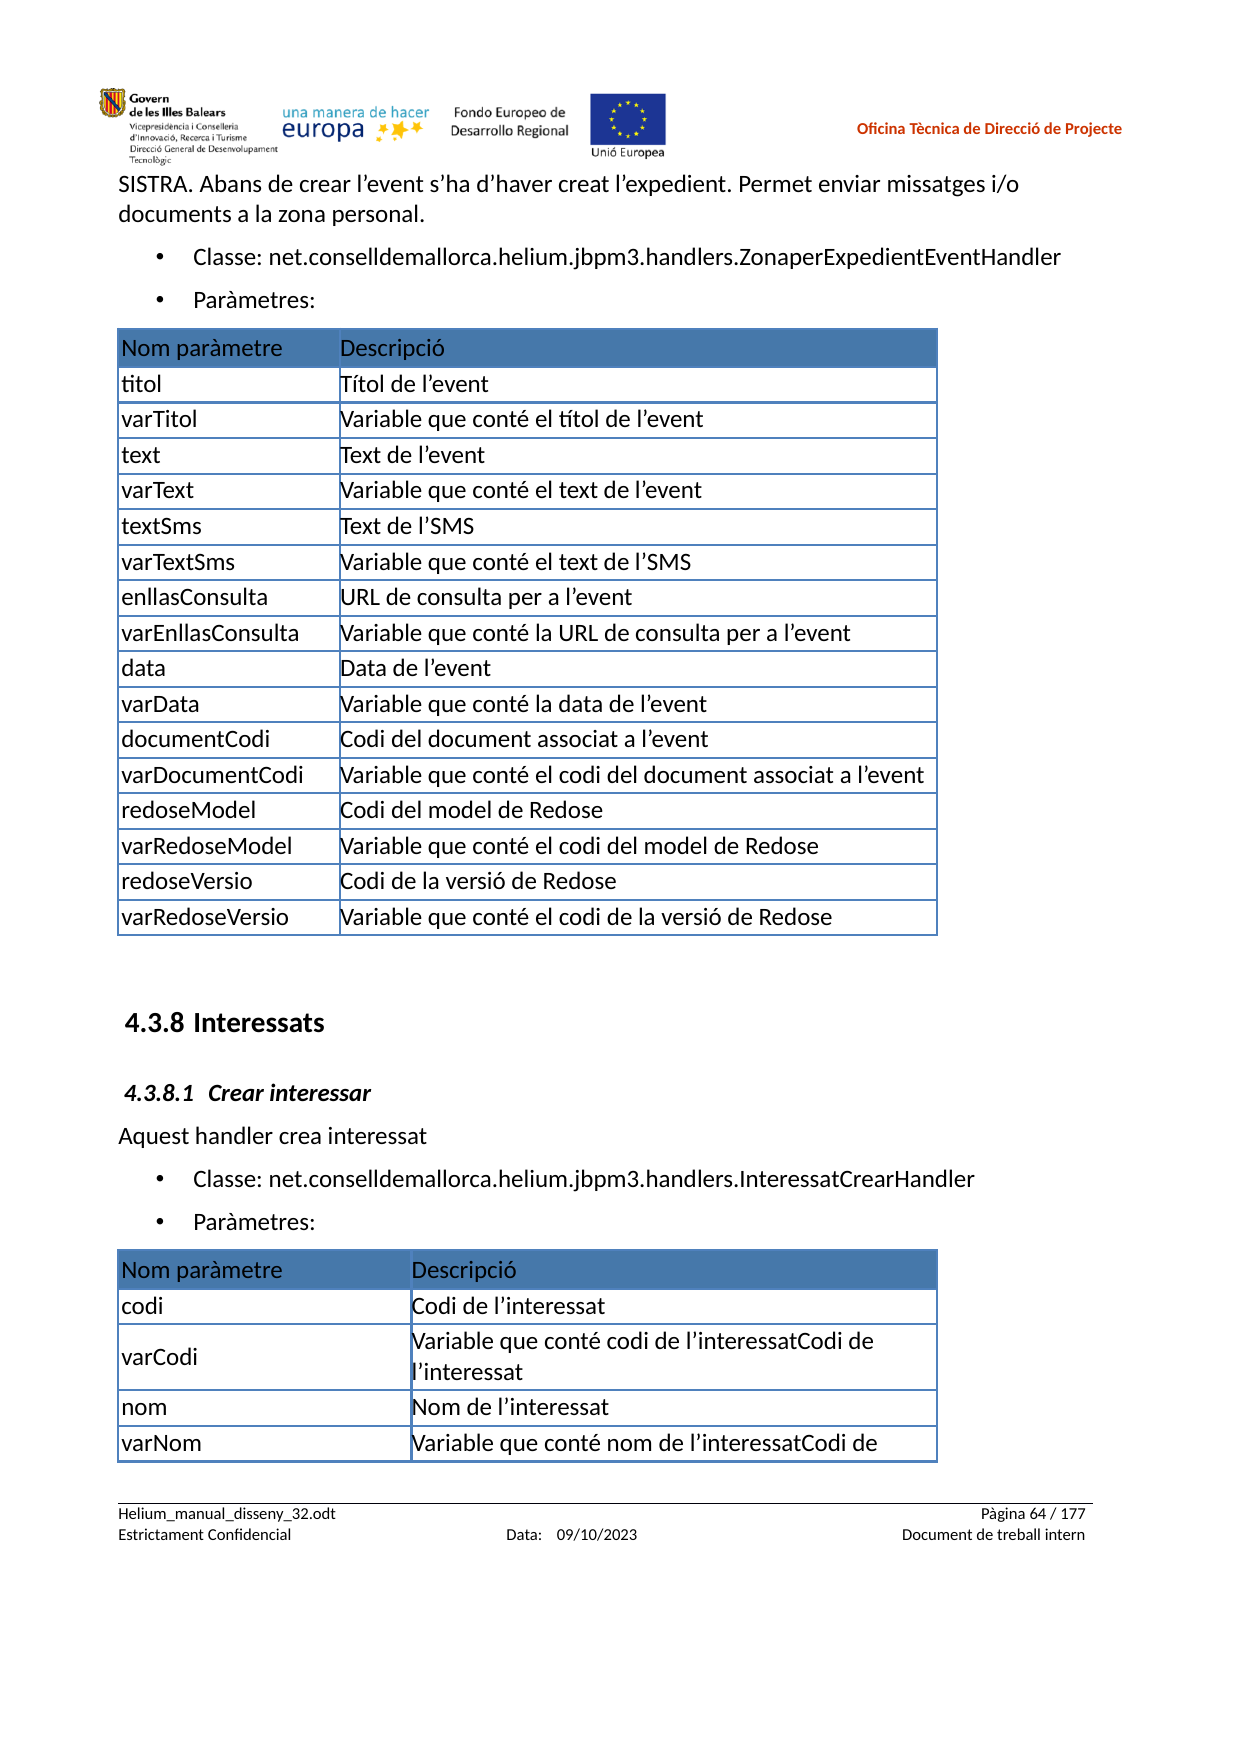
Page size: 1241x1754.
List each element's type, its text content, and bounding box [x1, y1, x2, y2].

table_cell varDocumentCodi [119, 759, 339, 792]
table_cell Data de l’event [341, 652, 936, 686]
table_cell titol [119, 368, 339, 401]
table_cell varRedoseModel [119, 830, 339, 863]
text Aquest handler crea interessat [118, 1120, 1122, 1151]
table_cell Variable que conté la data de l’event [341, 688, 936, 721]
subtitle Interessats [118, 1004, 1122, 1040]
table_cell Variable que conté el text de l’SMS [341, 546, 936, 579]
table_cell varTextSms [119, 546, 339, 579]
table_cell text [119, 439, 339, 472]
table_cell Variable que conté nom de l’interessatCodi de [413, 1427, 936, 1460]
table_cell Codi de l’interessat [413, 1290, 936, 1323]
table_cell Nom de l’interessat [413, 1391, 936, 1425]
table_cell Text de l’SMS [341, 510, 936, 543]
table_cell Variable que conté la URL de consulta per a l’event [341, 617, 936, 650]
table_cell nom [119, 1391, 410, 1425]
table_cell redoseVersio [119, 865, 339, 899]
table_header Nom paràmetre [119, 1251, 410, 1288]
list Paràmetres: [156, 1206, 1122, 1237]
table_cell Text de l’event [341, 439, 936, 472]
table_header Descripció [413, 1251, 936, 1288]
table_cell varRedoseVersio [119, 901, 339, 934]
table_cell Variable que conté codi de l’interessatCodi de l’interessat [413, 1325, 936, 1389]
table_cell data [119, 652, 339, 686]
list Paràmetres: [156, 284, 1122, 315]
table_cell Codi de la versió de Redose [341, 865, 936, 899]
table_header Descripció [341, 330, 936, 366]
table_cell varText [119, 475, 339, 508]
picture [99, 87, 668, 166]
table_cell enllasConsulta [119, 581, 339, 614]
table_cell Variable que conté el text de l’event [341, 475, 936, 508]
table_cell textSms [119, 510, 339, 543]
table_cell varData [119, 688, 339, 721]
list Classe: net.conselldemallorca.helium.jbpm3.handlers.ZonaperExpedientEventHandler [156, 241, 1122, 272]
table_cell Variable que conté el títol de l’event [341, 404, 936, 437]
text SISTRA. Abans de crear l’event s’ha d’haver creat l’expedient. Permet enviar missatges i/o documents a la zona personal. [118, 168, 1122, 229]
table_cell varNom [119, 1427, 410, 1460]
table_cell Variable que conté el codi de la versió de Redose [341, 901, 936, 934]
table_cell varCodi [119, 1325, 410, 1389]
list Classe: net.conselldemallorca.helium.jbpm3.handlers.InteressatCrearHandler [156, 1163, 1122, 1194]
subtitle Crear interessar [118, 1077, 1122, 1108]
table_cell URL de consulta per a l’event [341, 581, 936, 614]
table_cell Títol de l’event [341, 368, 936, 401]
table_cell Codi del document associat a l’event [341, 723, 936, 757]
table_cell varEnllasConsulta [119, 617, 339, 650]
table_cell Codi del model de Redose [341, 794, 936, 828]
table_cell documentCodi [119, 723, 339, 757]
table_cell Variable que conté el codi del model de Redose [341, 830, 936, 863]
table_cell Variable que conté el codi del document associat a l’event [341, 759, 936, 792]
table_cell varTitol [119, 404, 339, 437]
table_cell redoseModel [119, 794, 339, 828]
table_cell codi [119, 1290, 410, 1323]
table_header Nom paràmetre [119, 330, 339, 366]
